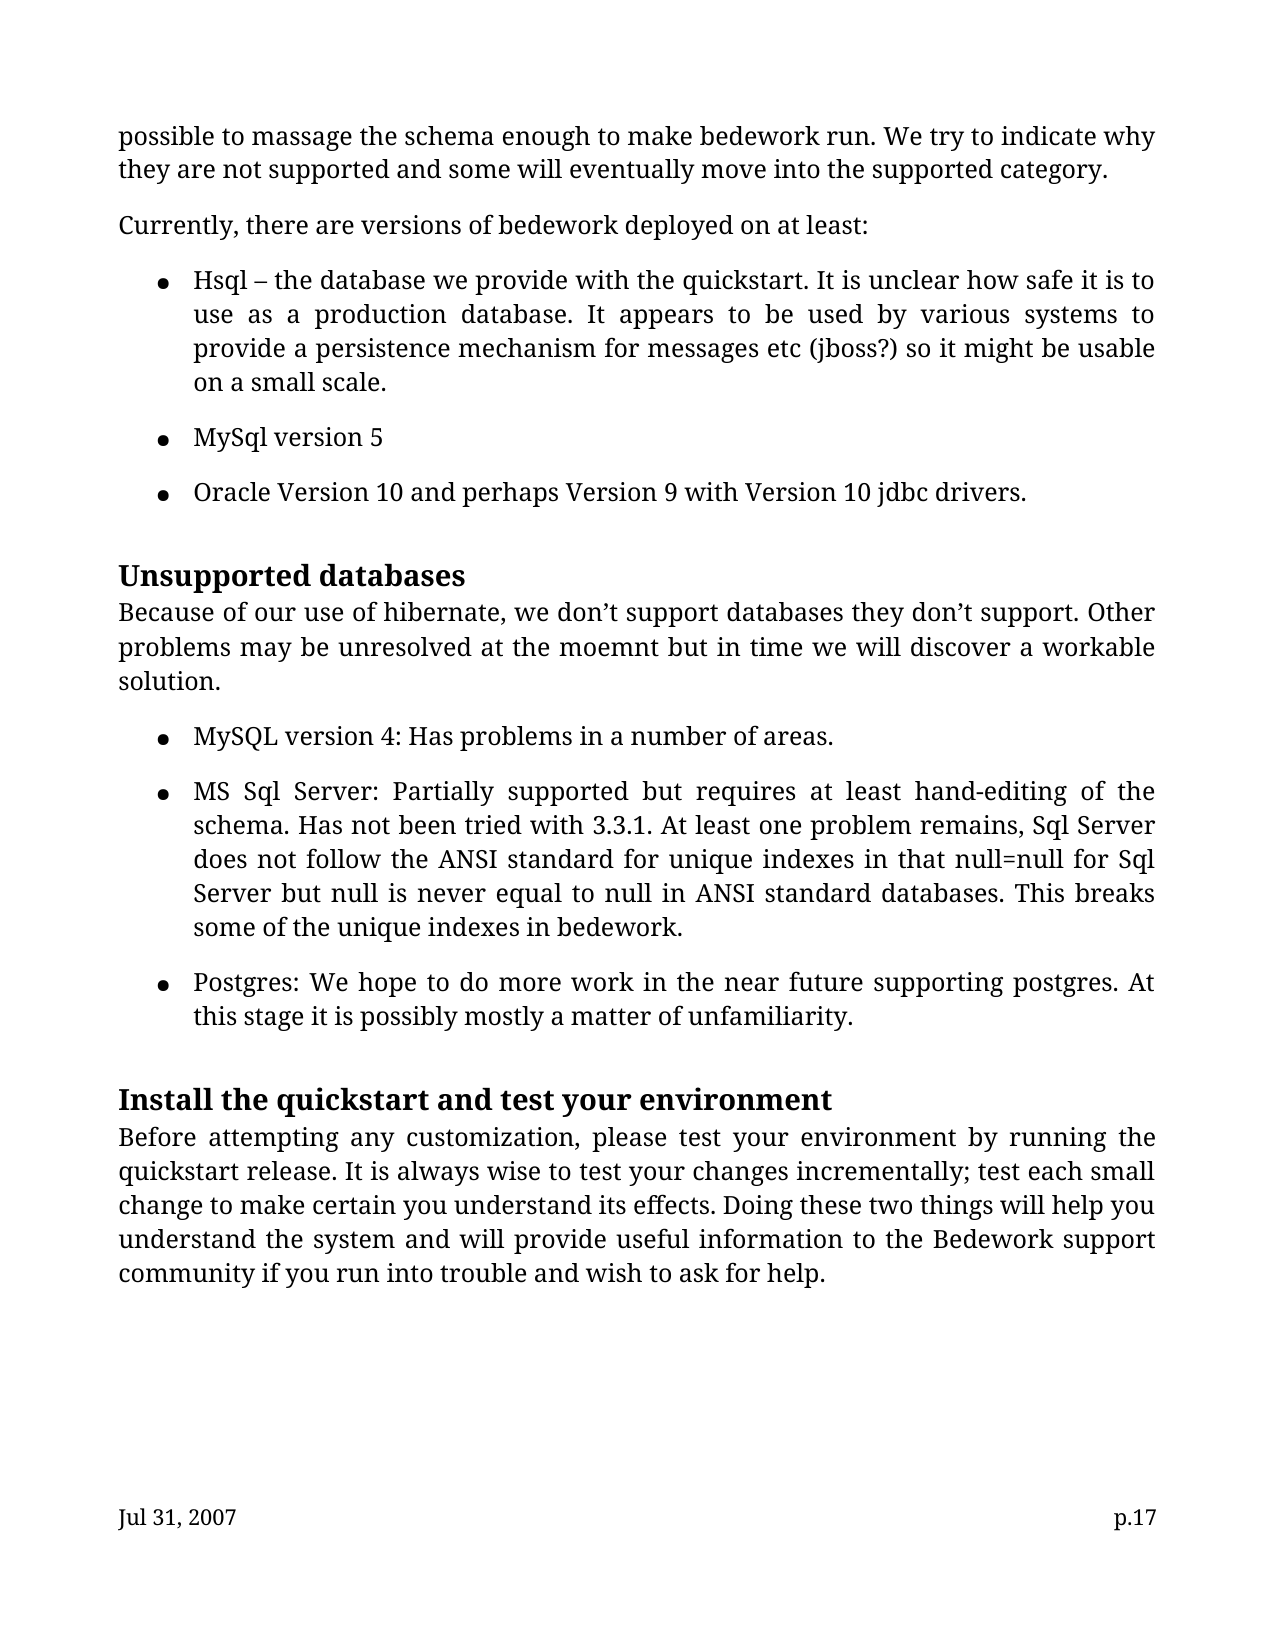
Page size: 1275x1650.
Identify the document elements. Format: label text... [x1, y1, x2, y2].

list MySQL version 4: Has problems in a number of areas. [156, 718, 1157, 752]
list Hsql – the database we provide with the quickstart. It is unclear how safe it is to use as a production database. It appears to be used by various systems to provide a persistence mechanism for messages etc (jboss?) so it might be usable on a small scale. [156, 262, 1157, 399]
text Because of our use of hibernate, we don’t support databases they don’t support. Other problems may be unresolved at the moemnt but in time we will discover a workable solution. [118, 595, 1157, 697]
text Currently, there are versions of bedework deployed on at least: [118, 207, 1157, 241]
list MS Sql Server: Partially supported but requires at least hand-editing of the schema. Has not been tried with 3.3.1. At least one problem remains, Sql Server does not follow the ANSI standard for unique indexes in that null=null for Sql Server but null is never equal to null in ANSI standard databases. This breaks some of the unique indexes in bedework. [156, 773, 1157, 944]
list Postgres: We hope to do more work in the near future supporting postgres. At this stage it is possibly mostly a matter of unfamiliarity. [156, 965, 1157, 1033]
list Oracle Version 10 and perhaps Version 9 with Version 10 jdbc drivers. [156, 475, 1157, 509]
text Before attempting any customization, please test your environment by running the quickstart release. It is always wise to test your changes incrementally; test each small change to make certain you understand its effects. Doing these two things will help you understand the system and will provide useful information to the Bedework support community if you run into trouble and wish to ask for help. [118, 1119, 1157, 1289]
text possible to massage the schema enough to make bedework run. We try to indicate why they are not supported and some will eventually move into the supported category. [118, 118, 1157, 186]
subtitle Install the quickstart and test your environment [118, 1079, 1157, 1119]
subtitle Unsupported databases [118, 555, 1157, 595]
list MySql version 5 [156, 420, 1157, 454]
